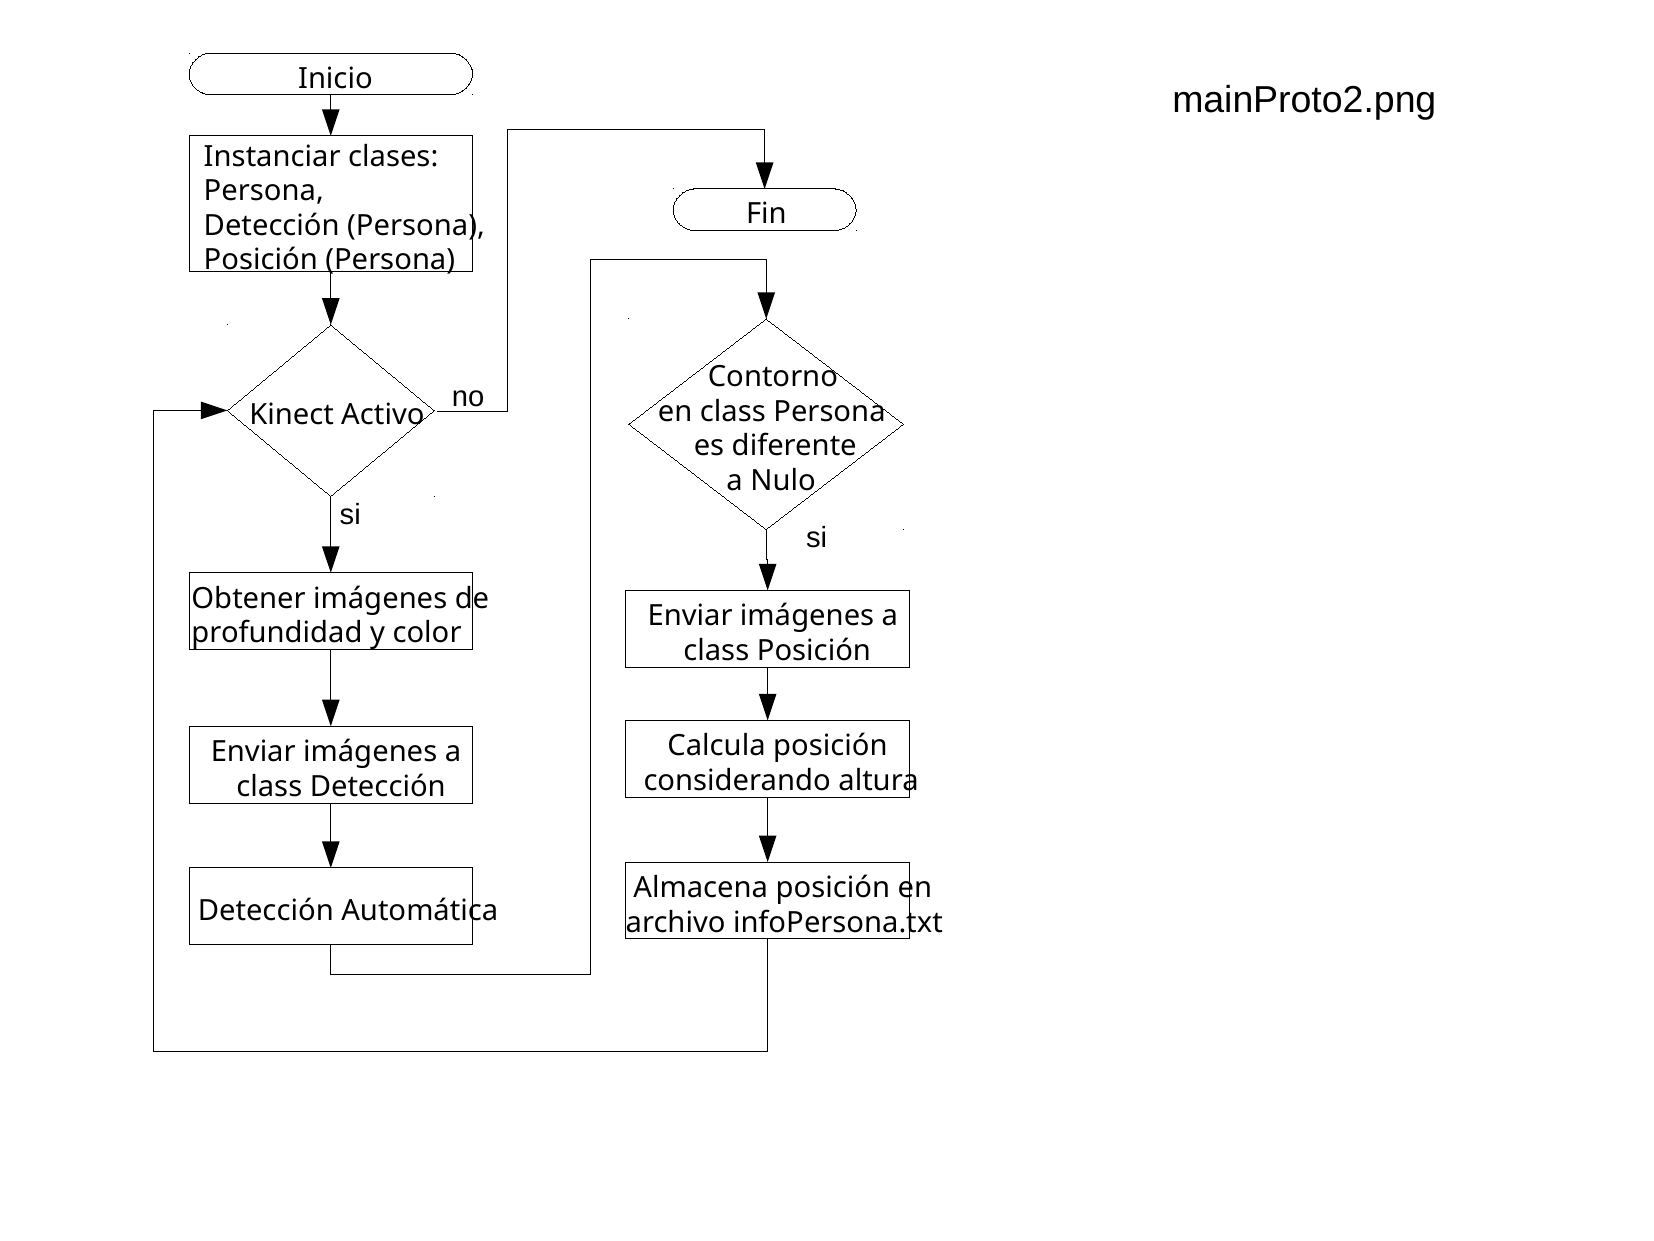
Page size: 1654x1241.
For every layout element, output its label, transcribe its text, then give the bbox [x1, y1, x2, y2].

text_box [251, 429, 411, 496]
text_box [630, 402, 904, 529]
text_box [825, 372, 833, 384]
text_box es diferente [693, 424, 839, 459]
text_box Enviar imágenes a [210, 730, 451, 766]
text_box [200, 298, 412, 428]
text_box [190, 136, 203, 271]
text_box Detección Automática [198, 889, 464, 925]
text_box considerando altura [643, 759, 892, 794]
text_box [190, 841, 472, 944]
text_box [190, 546, 472, 649]
text_box Kinect Activo [249, 393, 413, 429]
text_box [455, 227, 462, 233]
text_box Calcula posición [667, 724, 869, 759]
text_box Instanciar clases: [203, 135, 415, 170]
text_box [806, 476, 811, 488]
text_box [413, 392, 434, 421]
text_box Persona, [203, 169, 318, 204]
text_box [626, 563, 909, 667]
text_box archivo infoPersona.txt [625, 900, 910, 936]
text_box [626, 693, 909, 797]
text_box si [339, 497, 362, 531]
text_box Fin [745, 192, 784, 228]
text_box [413, 410, 419, 422]
text_box [673, 162, 857, 230]
text_box Contorno [707, 355, 825, 389]
text_box Posición (Persona) [203, 238, 425, 274]
text_box [825, 363, 833, 371]
text_box mainProto2.png [1157, 70, 1452, 128]
text_box Almacena posición en [633, 866, 903, 900]
text_box profundidad y color [191, 611, 442, 647]
text_box [626, 835, 909, 900]
text_box Enviar imágenes a [647, 594, 888, 630]
text_box [190, 699, 472, 803]
text_box [189, 53, 472, 94]
text_box a Nulo [726, 458, 806, 494]
text_box [825, 370, 858, 389]
text_box si [806, 521, 828, 555]
text_box class Posición [683, 629, 853, 664]
text_box Obtener imágenes de [191, 576, 471, 612]
text_box class Detección [236, 765, 426, 800]
text_box [674, 364, 707, 389]
text_box no [451, 379, 485, 413]
text_box Inicio [298, 56, 364, 92]
text_box [321, 109, 340, 136]
text_box en class Persona [657, 389, 875, 425]
text_box Detección (Persona), [203, 204, 452, 239]
text_box [719, 292, 814, 355]
text_box [318, 136, 472, 271]
